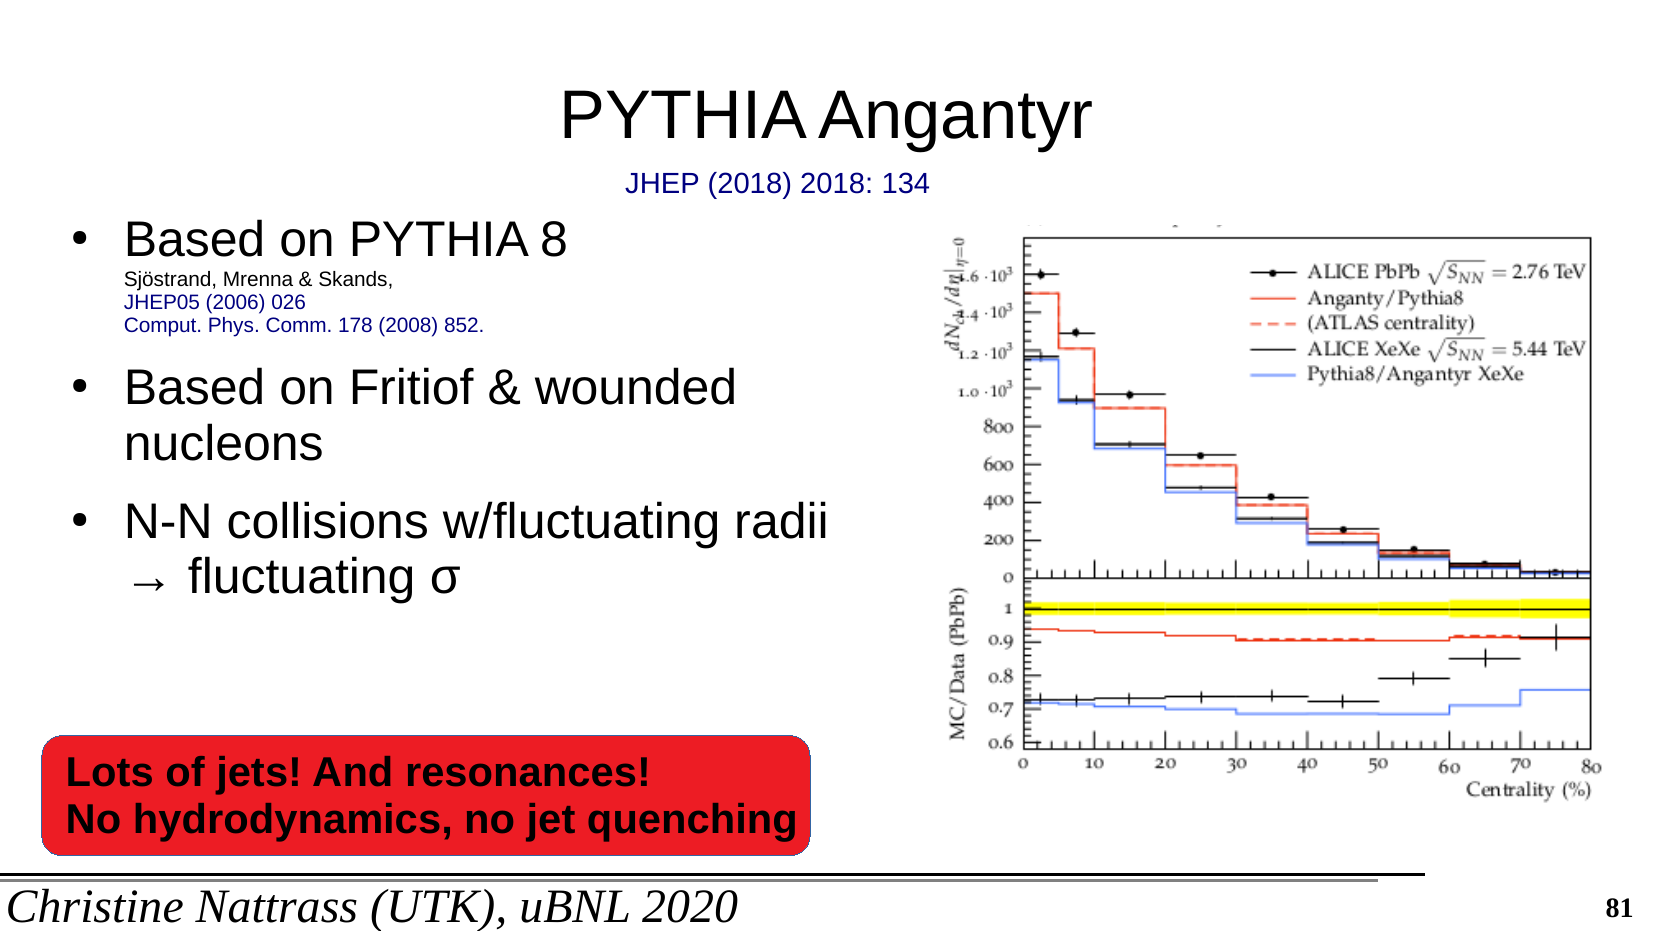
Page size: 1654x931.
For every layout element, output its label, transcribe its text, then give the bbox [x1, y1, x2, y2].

title PYTHIA Angantyr [82, 37, 1571, 193]
text_box JHEP (2018) 2018: 134 [586, 160, 970, 208]
list Based on PYTHIA 8 Sjöstrand, Mrenna & Skands, JHEP05 (2006) 026 Comput. Phys. Comm. 178 (2008) 852. Based on Fritiof & wounded nucleons N-N collisions w/fluctuating radii → fluctuating σ [53, 211, 886, 752]
picture [915, 225, 1606, 811]
text_box Lots of jets! And resonances! No hydrodynamics, no jet quenching [50, 741, 826, 853]
text_box [41, 735, 804, 852]
